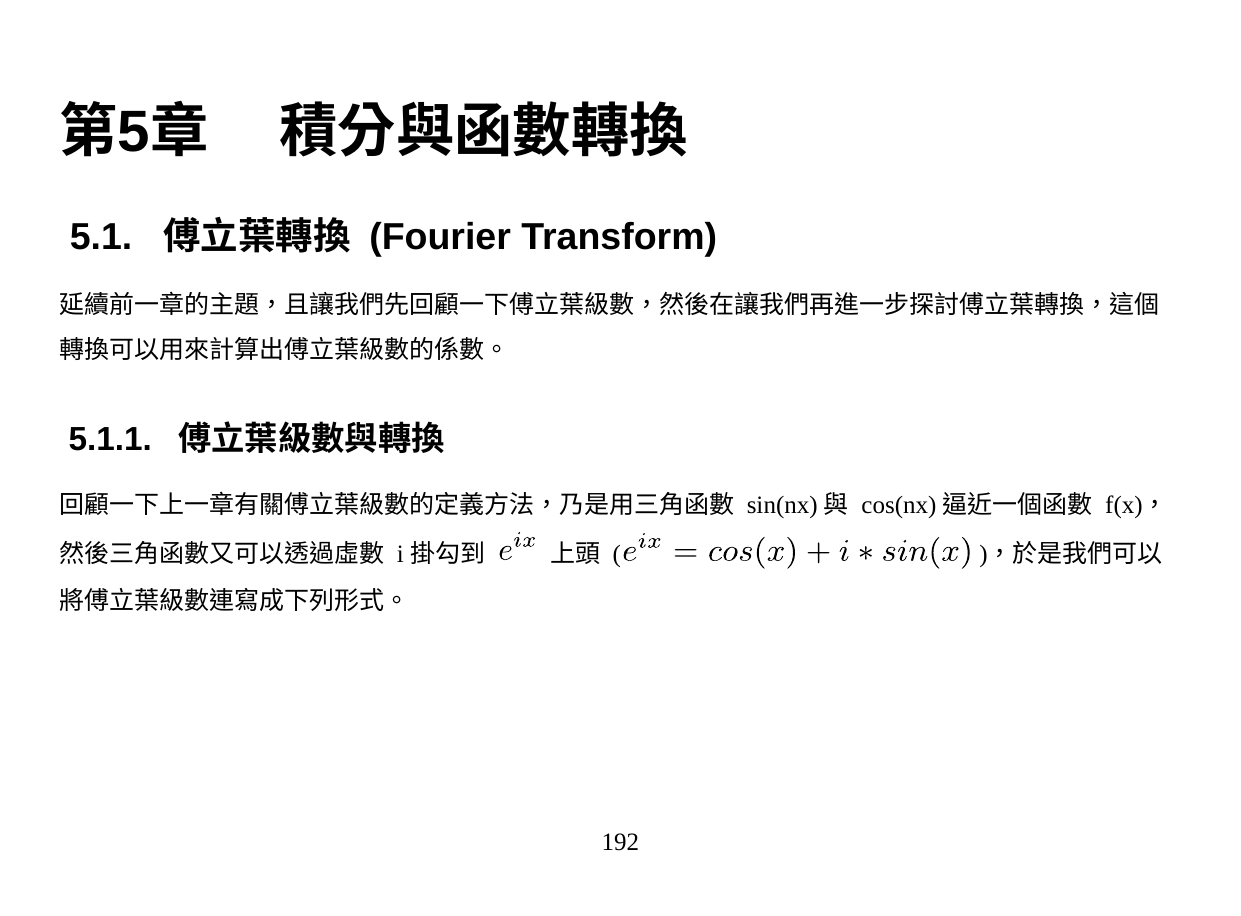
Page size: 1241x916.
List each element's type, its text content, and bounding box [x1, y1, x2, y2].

text 延續前一章的主題，且讓我們先回顧一下傅立葉級數，然後在讓我們再進一步探討傅立葉轉換，這個轉換可以用來計算出傅立葉級數的係數。 [59, 284, 1181, 366]
subtitle 傅立葉轉換 (Fourier Transform) [59, 206, 1181, 260]
text 回顧一下上一章有關傅立葉級數的定義方法，乃是用三角函數 sin(nx) 與 cos(nx) 逼近一個函數 f(x)，然後三角函數又可以透過虛數 i 掛勾到 上頭 ( )，於是我們可以將傅立葉級數連寫成下列形式。 [59, 484, 1181, 617]
subtitle 傅立葉級數與轉換 [59, 412, 1181, 460]
subtitle 積分與函數轉換 [59, 84, 1181, 168]
